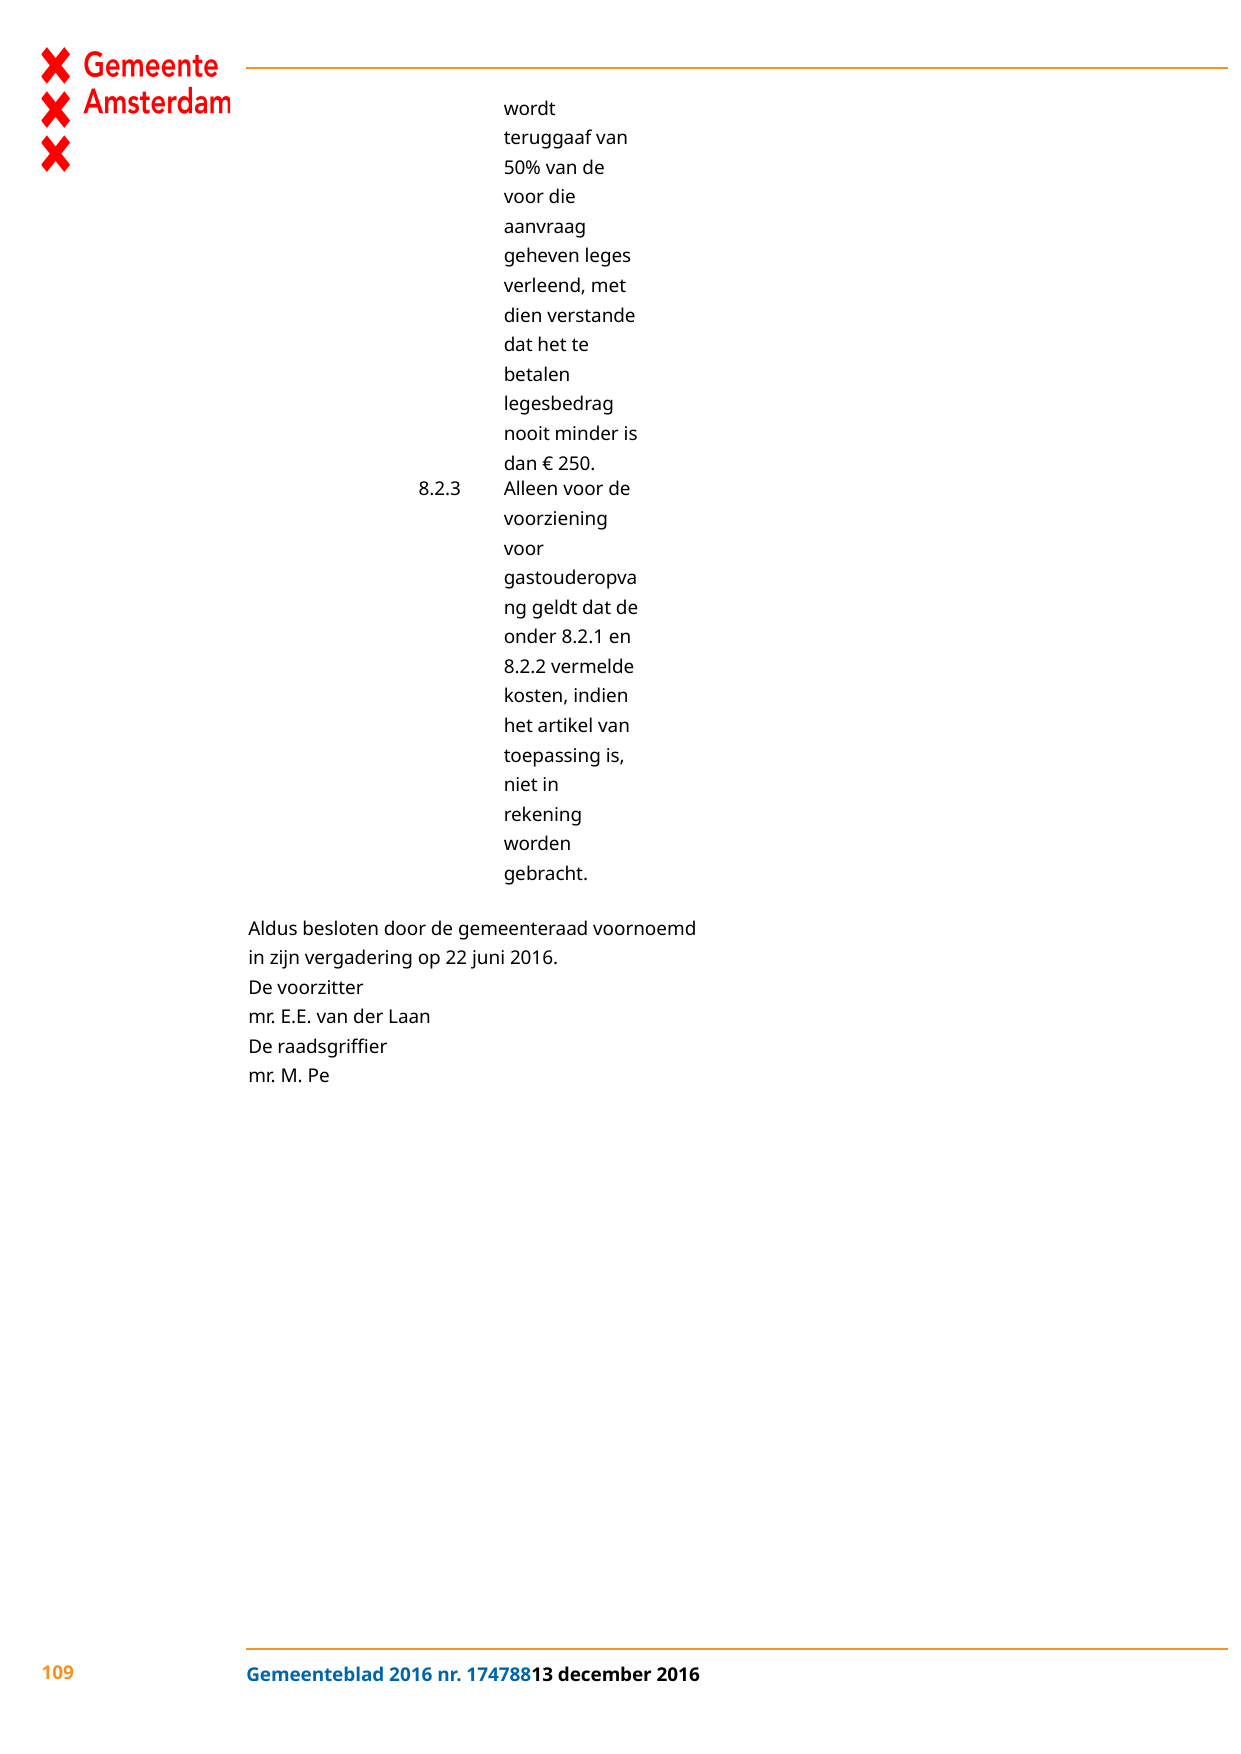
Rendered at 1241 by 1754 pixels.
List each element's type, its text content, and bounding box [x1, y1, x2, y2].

table_cell wordt teruggaaf van 50% van de voor die aanvraag geheven leges verleend, met dien verstande dat het te betalen legesbedrag nooit minder is dan € 250. [504, 95, 641, 476]
table_cell [811, 476, 896, 886]
text mr. M. Pe [248, 1063, 1152, 1088]
table_cell [333, 886, 418, 912]
table_cell Alleen voor de voorziening voor gastouderopvang geldt dat de onder 8.2.1 en 8.2.2 vermelde kosten, indien het artikel van toepassing is, niet in rekening worden gebracht. [504, 476, 641, 886]
text Aldus besloten door de gemeenteraad voornoemd [248, 915, 1152, 941]
table_cell [1066, 95, 1152, 476]
table_cell [726, 886, 811, 912]
table_cell [896, 476, 981, 886]
table_cell [248, 95, 333, 476]
text in zijn vergadering op 22 juni 2016. [248, 944, 1152, 970]
table_cell [981, 95, 1066, 476]
text mr. E.E. van der Laan [248, 1003, 1152, 1029]
table_cell [418, 95, 503, 476]
table_cell [811, 886, 896, 912]
table_cell [333, 476, 418, 886]
text De raadsgriffier [248, 1033, 1152, 1059]
table_cell [1066, 886, 1152, 912]
picture [41, 47, 231, 172]
table_cell [981, 476, 1066, 886]
table_cell [811, 95, 896, 476]
table_cell [641, 476, 726, 886]
table_cell [726, 476, 811, 886]
table_cell [896, 886, 981, 912]
table_cell [981, 886, 1066, 912]
table_cell 8.2.3 [418, 476, 503, 886]
table_cell [248, 476, 333, 886]
table_cell [1066, 476, 1152, 886]
text De voorzitter [248, 974, 1152, 1000]
table_cell [248, 886, 333, 912]
table_cell [333, 95, 418, 476]
table_cell [418, 886, 503, 912]
table_cell [641, 95, 726, 476]
table_cell [726, 95, 811, 476]
table_cell [504, 886, 641, 912]
table_cell [641, 886, 726, 912]
table_cell [896, 95, 981, 476]
